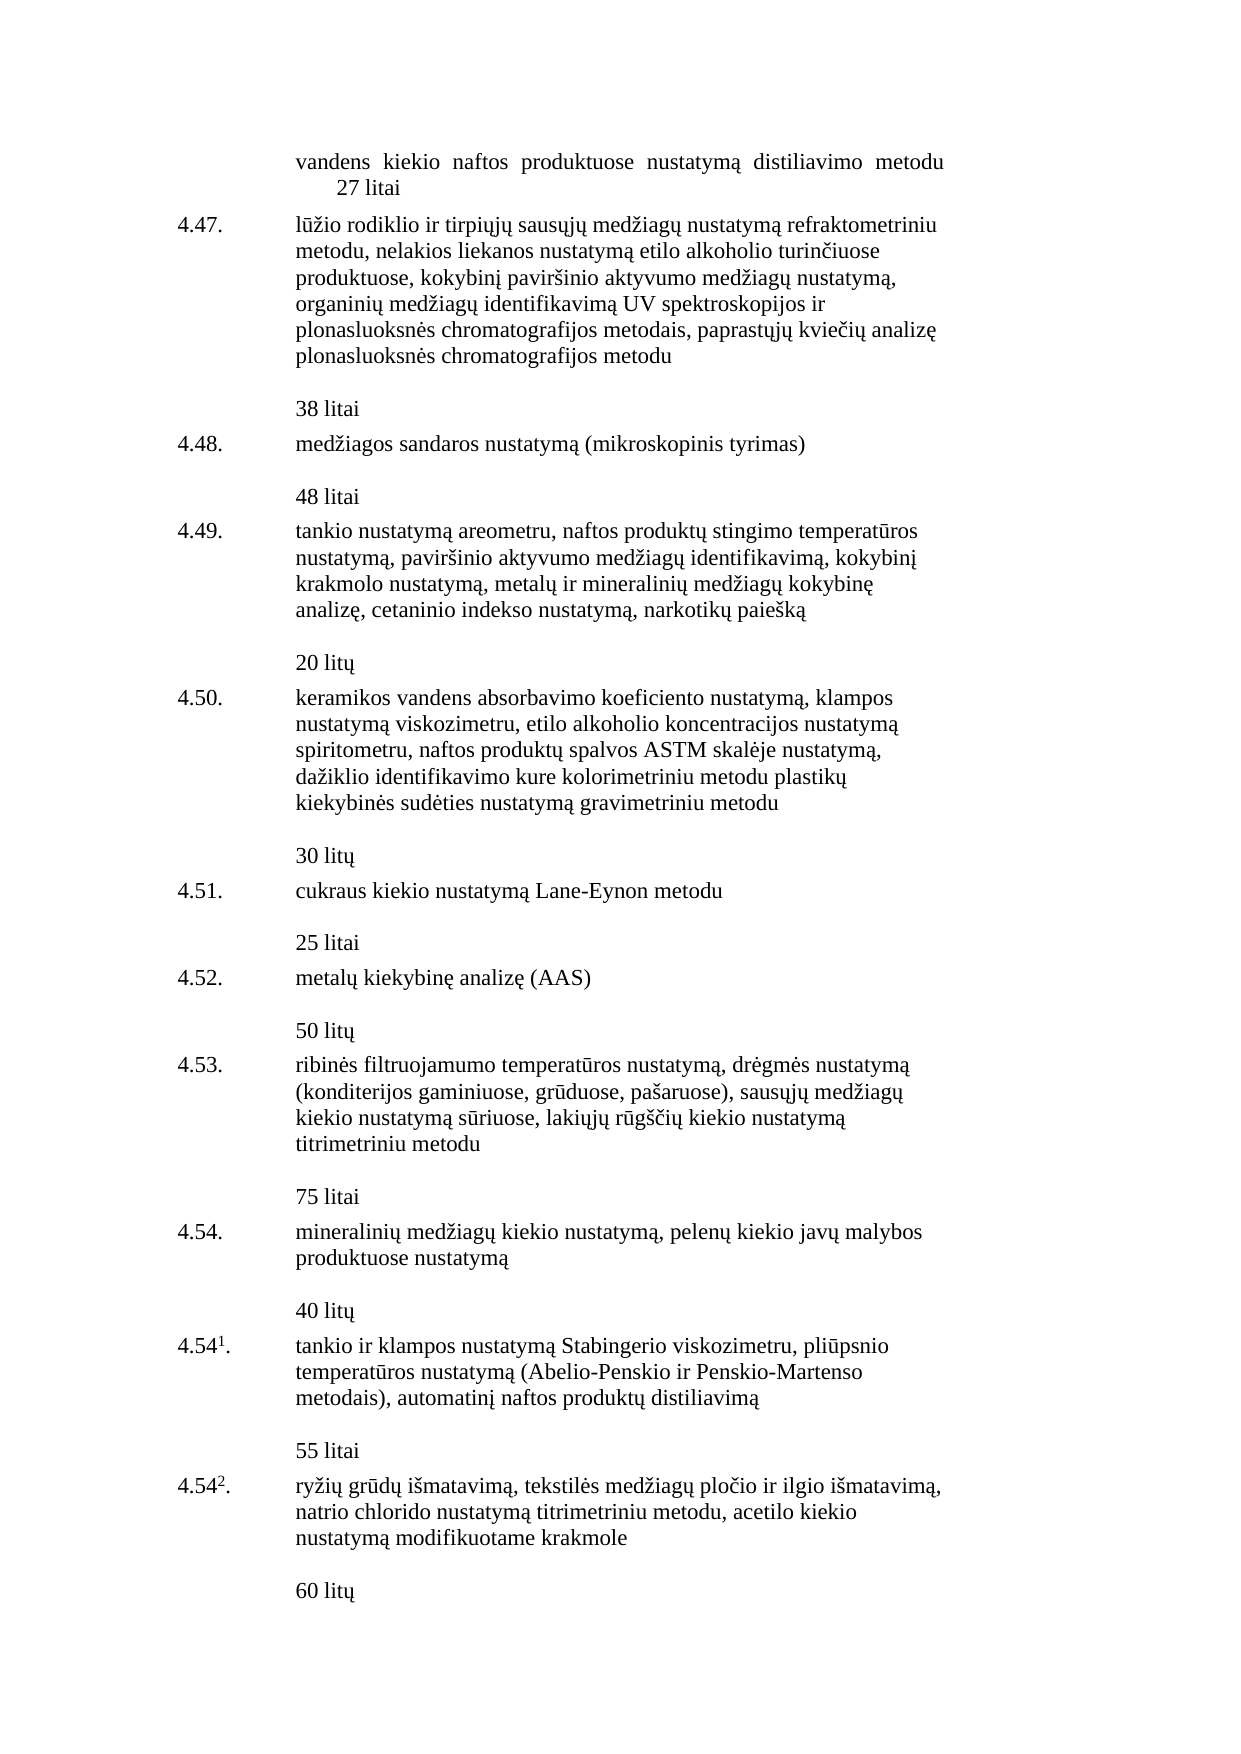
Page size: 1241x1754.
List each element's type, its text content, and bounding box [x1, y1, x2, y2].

text 4.51. cukraus kiekio nustatymą Lane-Eynon metodu 25 litai [177, 877, 945, 956]
text vandens kiekio naftos produktuose nustatymą distiliavimo metodu 27 litai [177, 148, 945, 200]
text 4.541. tankio ir klampos nustatymą Stabingerio viskozimetru, pliūpsnio temperatūros nustatymą (Abelio-Penskio ir Penskio-Martenso metodais), automatinį naftos produktų distiliavimą 55 litai [177, 1332, 945, 1463]
text 4.48. medžiagos sandaros nustatymą (mikroskopinis tyrimas) 48 litai [177, 430, 945, 509]
text 4.49. tankio nustatymą areometru, naftos produktų stingimo temperatūros nustatymą, paviršinio aktyvumo medžiagų identifikavimą, kokybinį krakmolo nustatymą, metalų ir mineralinių medžiagų kokybinę analizę, cetaninio indekso nustatymą, narkotikų paiešką 20 litų [177, 517, 945, 676]
text 4.54. mineralinių medžiagų kiekio nustatymą, pelenų kiekio javų malybos produktuose nustatymą 40 litų [177, 1218, 945, 1323]
text 4.52. metalų kiekybinę analizę (AAS) 50 litų [177, 964, 945, 1043]
text 4.53. ribinės filtruojamumo temperatūros nustatymą, drėgmės nustatymą (konditerijos gaminiuose, grūduose, pašaruose), sausųjų medžiagų kiekio nustatymą sūriuose, lakiųjų rūgščių kiekio nustatymą titrimetriniu metodu 75 litai [177, 1051, 945, 1209]
text 4.47. lūžio rodiklio ir tirpiųjų sausųjų medžiagų nustatymą refraktometriniu metodu, nelakios liekanos nustatymą etilo alkoholio turinčiuose produktuose, kokybinį paviršinio aktyvumo medžiagų nustatymą, organinių medžiagų identifikavimą UV spektroskopijos ir plonasluoksnės chromatografijos metodais, paprastųjų kviečių analizę plonasluoksnės chromatografijos metodu 38 litai [177, 211, 945, 422]
text 4.542. ryžių grūdų išmatavimą, tekstilės medžiagų pločio ir ilgio išmatavimą, natrio chlorido nustatymą titrimetriniu metodu, acetilo kiekio nustatymą modifikuotame krakmole 60 litų [177, 1472, 945, 1603]
text 4.50. keramikos vandens absorbavimo koeficiento nustatymą, klampos nustatymą viskozimetru, etilo alkoholio koncentracijos nustatymą spiritometru, naftos produktų spalvos ASTM skalėje nustatymą, dažiklio identifikavimo kure kolorimetriniu metodu plastikų kiekybinės sudėties nustatymą gravimetriniu metodu 30 litų [177, 684, 945, 868]
